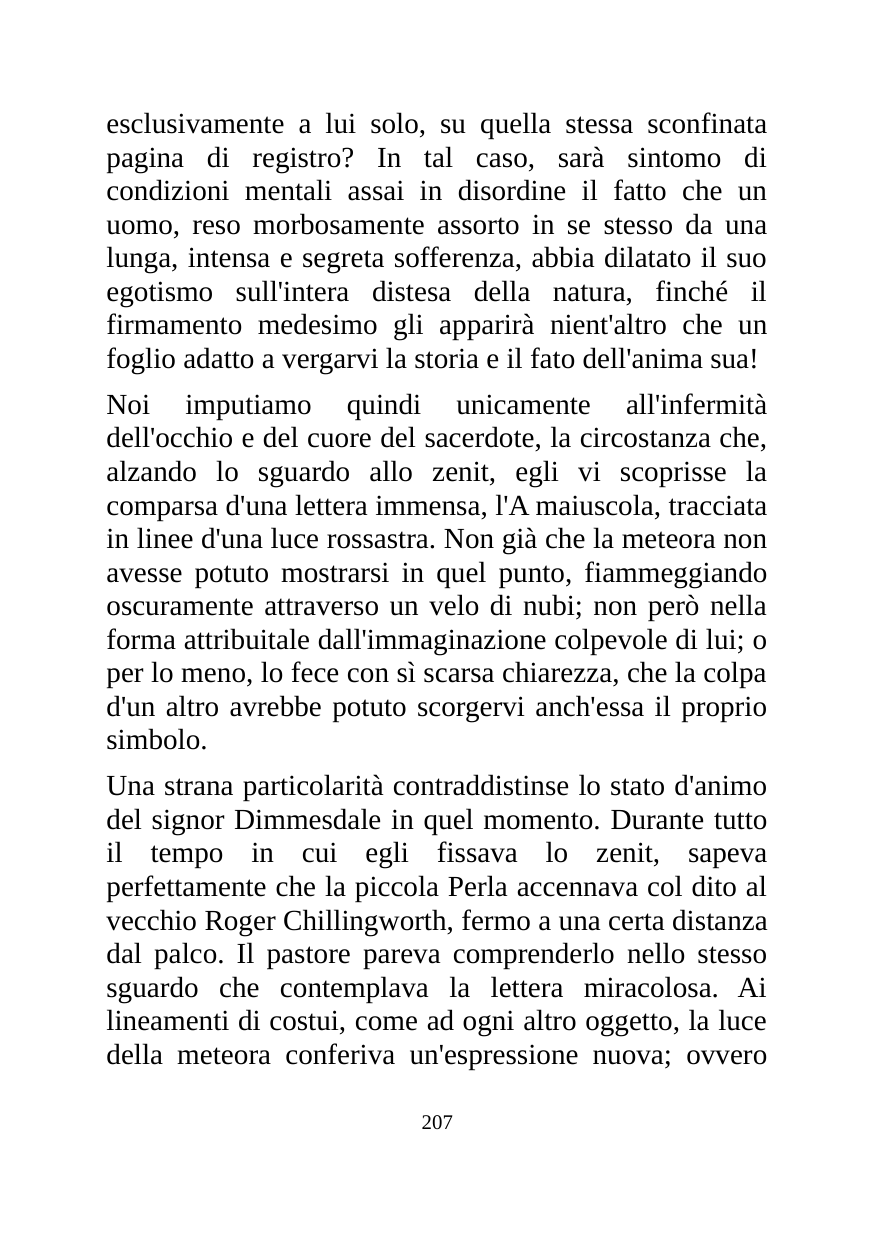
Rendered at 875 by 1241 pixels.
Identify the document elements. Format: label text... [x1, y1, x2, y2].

text Noi imputiamo quindi unicamente all'infermità dell'occhio e del cuore del sacerdote, la circostanza che, alzando lo sguardo allo zenit, egli vi scoprisse la comparsa d'una lettera immensa, l'A maiuscola, tracciata in linee d'una luce rossastra. Non già che la meteora non avesse potuto mostrarsi in quel punto, fiammeggiando oscuramente attraverso un velo di nubi; non però nella forma attribuitale dall'immaginazione colpevole di lui; o per lo meno, lo fece con sì scarsa chiarezza, che la colpa d'un altro avrebbe potuto scorgervi anch'essa il proprio simbolo. [106, 387, 768, 756]
text Una strana particolarità contraddistinse lo stato d'animo del signor Dimmesdale in quel momento. Durante tutto il tempo in cui egli fissava lo zenit, sapeva perfettamente che la piccola Perla accennava col dito al vecchio Roger Chillingworth, fermo a una certa distanza dal palco. Il pastore pareva comprenderlo nello stesso sguardo che contemplava la lettera miracolosa. Ai lineamenti di costui, come ad ogni altro oggetto, la luce della meteora conferiva un'espressione nuova; ovvero [106, 768, 768, 1070]
text esclusivamente a lui solo, su quella stessa sconfinata pagina di registro? In tal caso, sarà sintomo di condizioni mentali assai in disordine il fatto che un uomo, reso morbosamente assorto in se stesso da una lunga, intensa e segreta sofferenza, abbia dilatato il suo egotismo sull'intera distesa della natura, finché il firmamento medesimo gli apparirà nient'altro che un foglio adatto a vergarvi la storia e il fato dell'anima sua! [106, 106, 768, 374]
